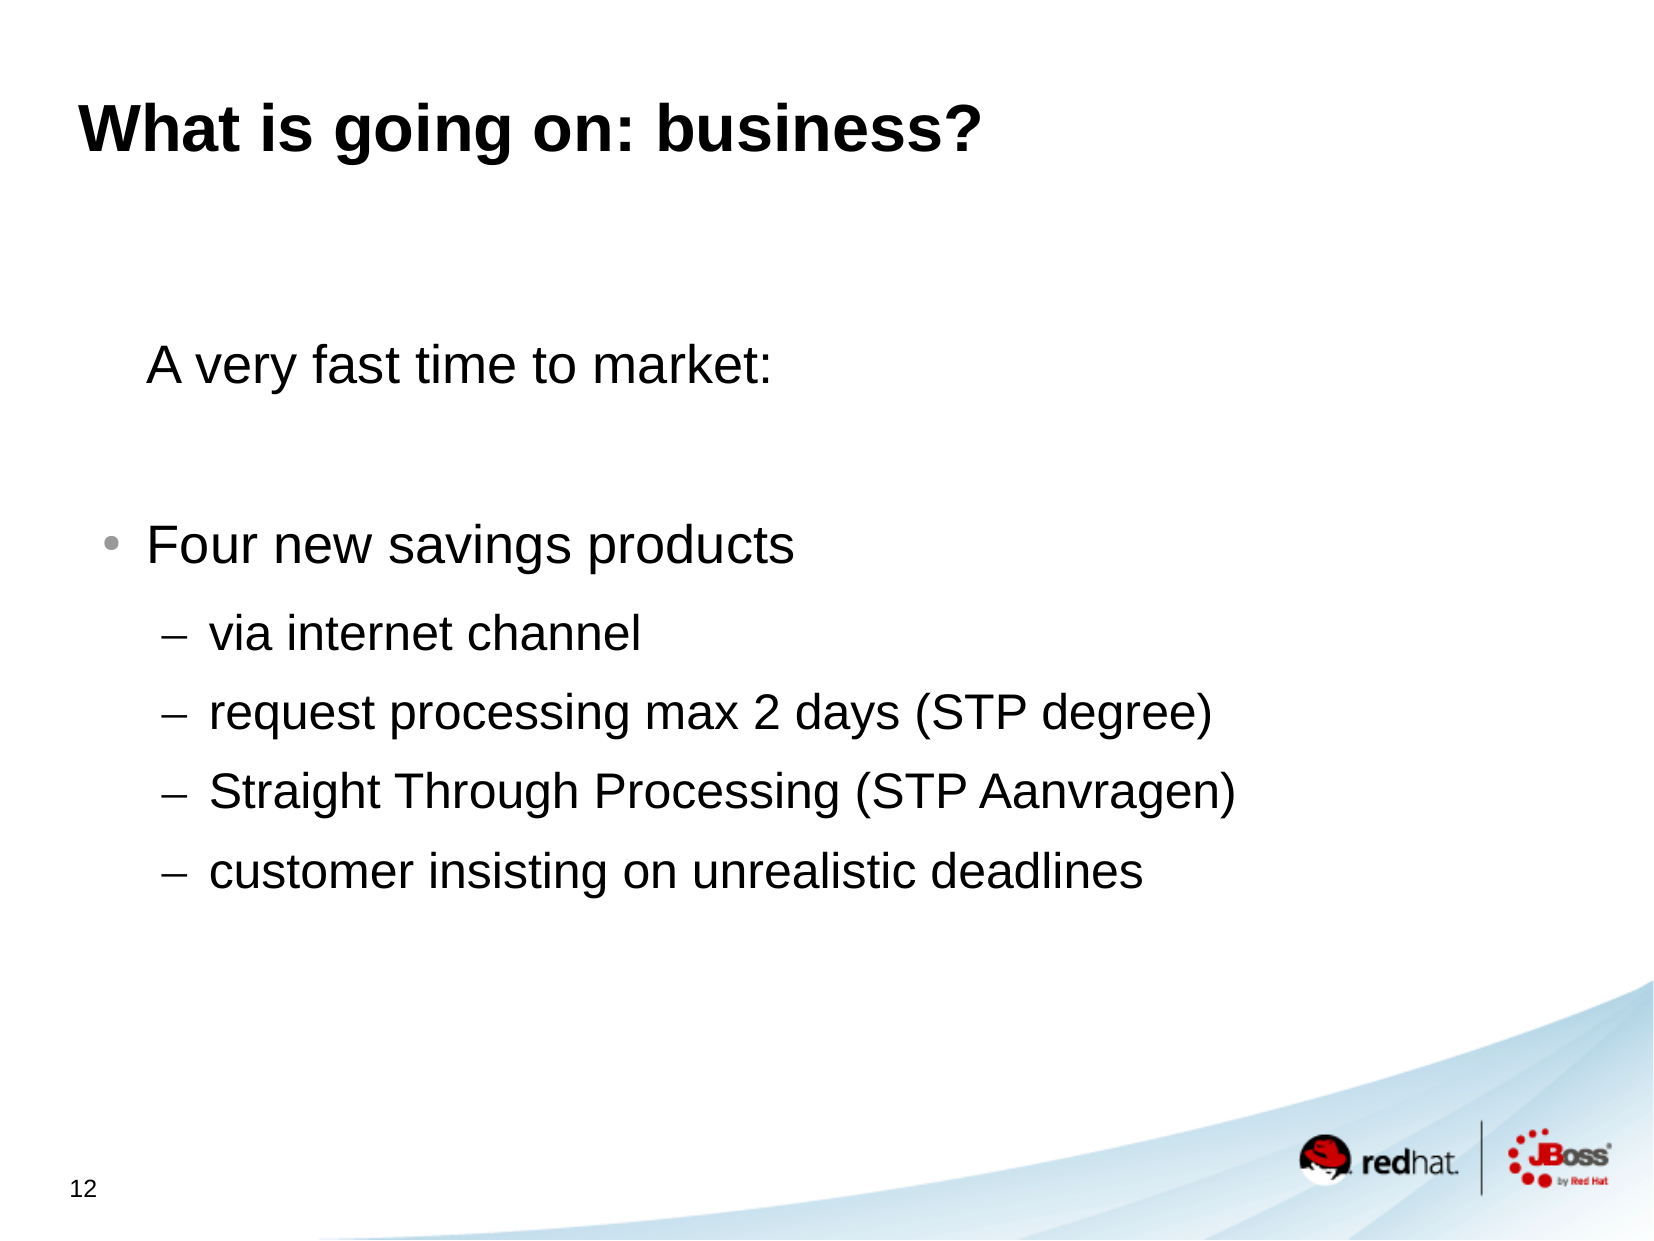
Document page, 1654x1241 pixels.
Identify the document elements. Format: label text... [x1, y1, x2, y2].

picture [0, 0, 1654, 1240]
title What is going on: business? [78, 80, 1491, 177]
list A very fast time to market: Four new savings products via internet channel request processing max 2 days (STP degree) Straight Through Processing (STP Aanvragen) customer insisting on unrealistic deadlines [86, 244, 1576, 1032]
